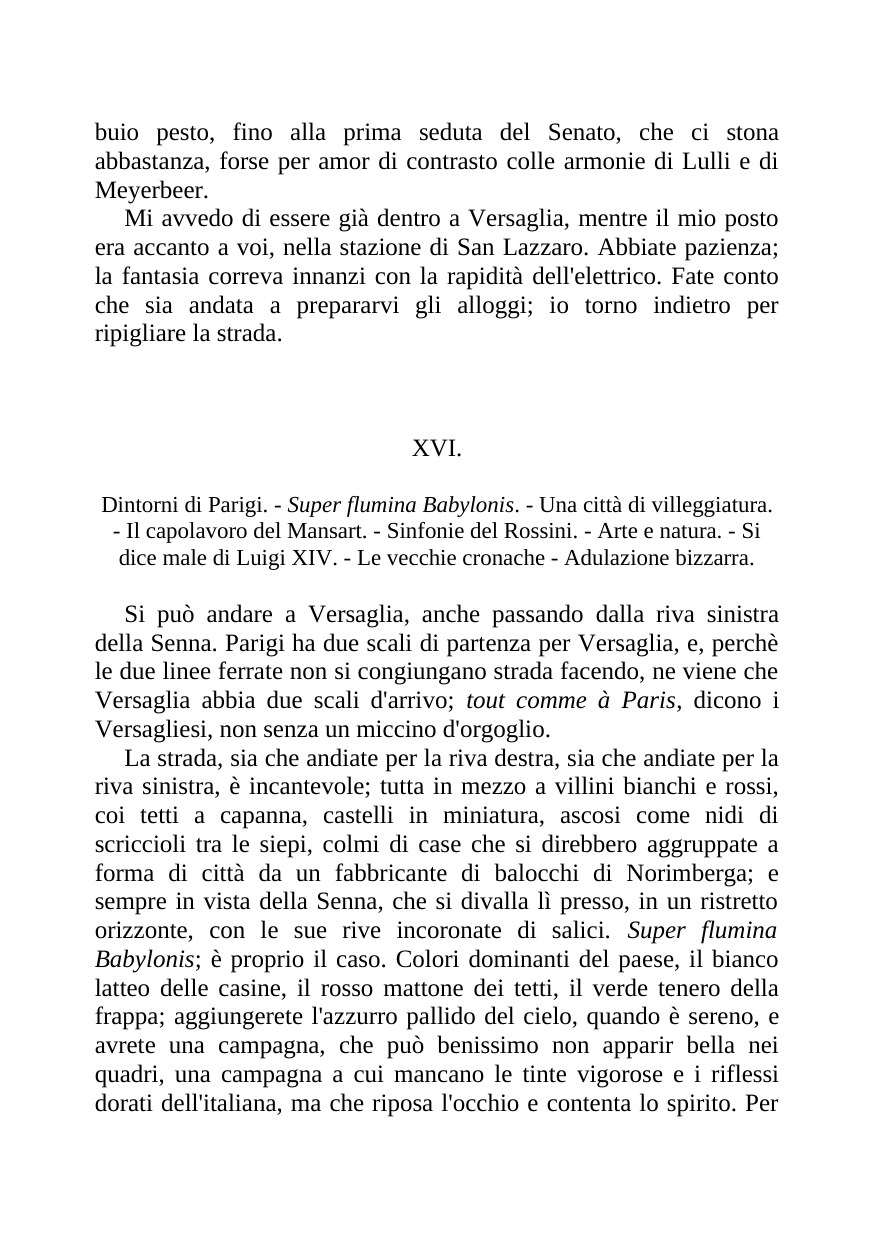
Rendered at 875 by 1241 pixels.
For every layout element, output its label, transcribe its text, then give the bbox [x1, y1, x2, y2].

text buio pesto, fino alla prima seduta del Senato, che ci stona abbastanza, forse per amor di contrasto colle armonie di Lulli e di Meyerbeer. [94, 117, 779, 203]
text Mi avvedo di essere già dentro a Versaglia, mentre il mio posto era accanto a voi, nella stazione di San Lazzaro. Abbiate pazienza; la fantasia correva innanzi con la rapidità dell'elettrico. Fate conto che sia andata a prepararvi gli alloggi; io torno indietro per ripigliare la strada. [94, 203, 779, 347]
text XVI. [94, 433, 779, 462]
text Dintorni di Parigi. - Super flumina Babylonis. - Una città di villeggiatura. - Il capolavoro del Mansart. - Sinfonie del Rossini. - Arte e natura. - Si dice male di Luigi XIV. - Le vecchie cronache - Adulazione bizzarra. [94, 491, 779, 570]
text La strada, sia che andiate per la riva destra, sia che andiate per la riva sinistra, è incantevole; tutta in mezzo a villini bianchi e rossi, coi tetti a capanna, castelli in miniatura, ascosi come nidi di scriccioli tra le siepi, colmi di case che si direbbero aggruppate a forma di città da un fabbricante di balocchi di Norimberga; e sempre in vista della Senna, che si divalla lì presso, in un ristretto orizzonte, con le sue rive incoronate di salici. Super flumina Babylonis; è proprio il caso. Colori dominanti del paese, il bianco latteo delle casine, il rosso mattone dei tetti, il verde tenero della frappa; aggiungerete l'azzurro pallido del cielo, quando è sereno, e avrete una campagna, che può benissimo non apparir bella nei quadri, una campagna a cui mancano le tinte vigorose e i riflessi dorati dell'italiana, ma che riposa l'occhio e contenta lo spirito. Per [94, 743, 779, 1116]
text Si può andare a Versaglia, anche passando dalla riva sinistra della Senna. Parigi ha due scali di partenza per Versaglia, e, perchè le due linee ferrate non si congiungano strada facendo, ne viene che Versaglia abbia due scali d'arrivo; tout comme à Paris, dicono i Versagliesi, non senza un miccino d'orgoglio. [94, 599, 779, 743]
